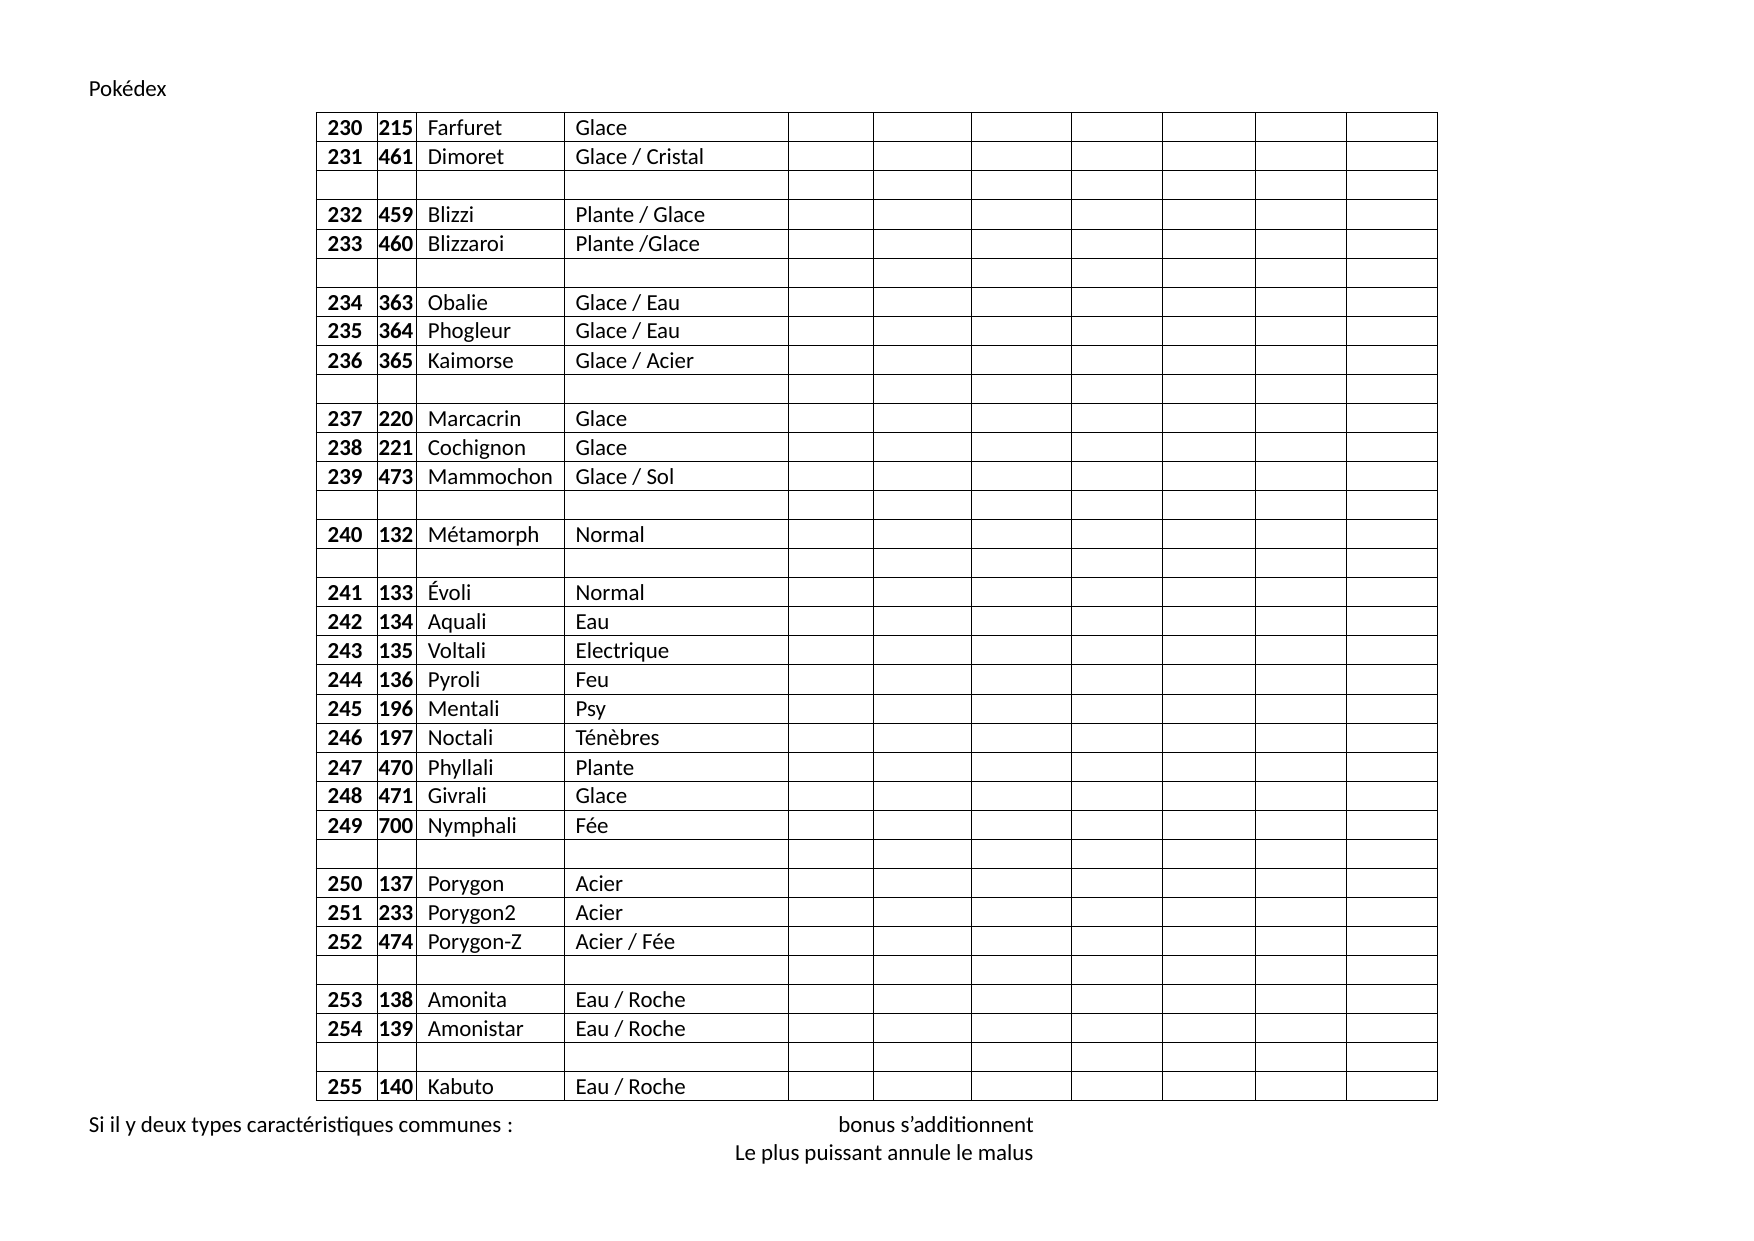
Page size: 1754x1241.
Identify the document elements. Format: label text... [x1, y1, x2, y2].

table_cell [874, 462, 971, 490]
table_cell 137 [378, 869, 416, 897]
table_cell [1347, 491, 1437, 519]
table_cell [972, 404, 1071, 432]
table_cell [1072, 113, 1162, 141]
table_cell Mammochon [417, 462, 564, 490]
table_cell [874, 695, 971, 722]
table_cell [874, 375, 971, 403]
table_cell [972, 1072, 1071, 1100]
table_cell [874, 607, 971, 635]
table_cell 136 [378, 665, 416, 693]
table_cell [1347, 985, 1437, 1013]
table_cell [874, 665, 971, 693]
table_cell Glace / Eau [565, 288, 788, 316]
table_cell [1347, 869, 1437, 897]
table_cell 197 [378, 724, 416, 752]
table_cell Electrique [565, 636, 788, 664]
table_cell [1072, 1014, 1162, 1042]
table_cell 236 [317, 346, 377, 374]
table_cell Nymphali [417, 811, 564, 839]
table_cell [1072, 695, 1162, 722]
table_cell [317, 259, 377, 287]
table_cell 133 [378, 578, 416, 606]
table_cell [972, 171, 1071, 199]
table_cell 233 [378, 898, 416, 926]
table_cell [789, 346, 873, 374]
table_cell [565, 549, 788, 577]
table_cell Glace / Acier [565, 346, 788, 374]
table_cell [972, 549, 1071, 577]
table_cell [317, 549, 377, 577]
table_cell [417, 549, 564, 577]
table_cell 221 [378, 433, 416, 461]
table_cell [1256, 607, 1346, 635]
table_cell Kabuto [417, 1072, 564, 1100]
table_cell [874, 259, 971, 287]
table_cell 474 [378, 927, 416, 955]
table_cell [789, 724, 873, 752]
table_cell [972, 927, 1071, 955]
table_cell [1347, 607, 1437, 635]
table_cell [1256, 375, 1346, 403]
table_cell Givrali [417, 782, 564, 810]
table_cell Phogleur [417, 317, 564, 345]
table_cell [1256, 288, 1346, 316]
table_cell [1256, 898, 1346, 926]
table_cell [1072, 200, 1162, 228]
table_cell Blizzaroi [417, 230, 564, 257]
table_cell [1347, 578, 1437, 606]
table_cell 363 [378, 288, 416, 316]
table_cell [1347, 520, 1437, 548]
table_cell 196 [378, 695, 416, 722]
table_cell Cochignon [417, 433, 564, 461]
table_cell [1072, 869, 1162, 897]
table_cell Noctali [417, 724, 564, 752]
table_cell Voltali [417, 636, 564, 664]
table_cell [972, 724, 1071, 752]
table_cell [1163, 317, 1255, 345]
table_cell [1163, 753, 1255, 781]
table_cell [789, 695, 873, 722]
table_cell [972, 956, 1071, 984]
table_cell [972, 753, 1071, 781]
table_cell [1256, 927, 1346, 955]
table_cell [874, 840, 971, 868]
table_cell [972, 433, 1071, 461]
table_cell [1072, 317, 1162, 345]
table_cell [378, 375, 416, 403]
table_cell [1163, 782, 1255, 810]
table_cell [1072, 1072, 1162, 1100]
table_cell 365 [378, 346, 416, 374]
table_cell [972, 1043, 1071, 1071]
table_cell Plante /Glace [565, 230, 788, 257]
table_cell Glace / Sol [565, 462, 788, 490]
table_cell [789, 1043, 873, 1071]
table_cell 246 [317, 724, 377, 752]
table_cell [565, 1043, 788, 1071]
table_cell 239 [317, 462, 377, 490]
table_cell [789, 171, 873, 199]
table_cell Eau / Roche [565, 985, 788, 1013]
table_cell [1347, 811, 1437, 839]
table_cell [378, 491, 416, 519]
table_cell [1163, 549, 1255, 577]
table_cell 364 [378, 317, 416, 345]
table_cell [972, 898, 1071, 926]
table_cell [874, 200, 971, 228]
table_cell Porygon [417, 869, 564, 897]
table_cell [874, 491, 971, 519]
table_cell [1163, 956, 1255, 984]
table_cell [1072, 288, 1162, 316]
table_cell [972, 695, 1071, 722]
table_cell [378, 1043, 416, 1071]
table_cell 244 [317, 665, 377, 693]
table_cell [1256, 113, 1346, 141]
table_cell [1163, 1043, 1255, 1071]
table_cell [874, 346, 971, 374]
table_cell 255 [317, 1072, 377, 1100]
table_cell [789, 259, 873, 287]
table_cell [378, 171, 416, 199]
table_cell [789, 753, 873, 781]
table_cell [789, 782, 873, 810]
table_cell [1163, 985, 1255, 1013]
table_cell [1256, 724, 1346, 752]
table_cell Marcacrin [417, 404, 564, 432]
table_cell [1256, 433, 1346, 461]
table_cell [378, 956, 416, 984]
table_cell [1163, 171, 1255, 199]
table_cell 249 [317, 811, 377, 839]
table_cell [972, 491, 1071, 519]
table_cell [789, 230, 873, 257]
table_cell [789, 985, 873, 1013]
table_cell [1347, 404, 1437, 432]
table_cell [1163, 1072, 1255, 1100]
table_cell [417, 171, 564, 199]
table_cell [417, 375, 564, 403]
table_cell [1163, 840, 1255, 868]
table_cell 237 [317, 404, 377, 432]
table_cell [1347, 317, 1437, 345]
table_cell 250 [317, 869, 377, 897]
table_cell [789, 200, 873, 228]
table_cell [1256, 404, 1346, 432]
table_cell [789, 520, 873, 548]
table_cell [417, 956, 564, 984]
table_cell Phyllali [417, 753, 564, 781]
table_cell [972, 230, 1071, 257]
table_cell Porygon2 [417, 898, 564, 926]
table_cell [789, 840, 873, 868]
table_cell [1072, 142, 1162, 170]
table_cell Obalie [417, 288, 564, 316]
table_cell [874, 811, 971, 839]
table_cell [1163, 665, 1255, 693]
table_cell Normal [565, 520, 788, 548]
table_cell 234 [317, 288, 377, 316]
table_cell [317, 840, 377, 868]
table_cell Glace / Eau [565, 317, 788, 345]
table_cell Blizzi [417, 200, 564, 228]
table_cell 248 [317, 782, 377, 810]
table_cell Acier [565, 898, 788, 926]
table_cell [1256, 491, 1346, 519]
table_cell [1347, 113, 1437, 141]
table_cell [789, 1072, 873, 1100]
table_cell [1072, 898, 1162, 926]
table_cell Glace [565, 782, 788, 810]
table_cell [1347, 171, 1437, 199]
table_cell [1256, 578, 1346, 606]
table_cell [1072, 927, 1162, 955]
table_cell [1347, 927, 1437, 955]
table_cell 138 [378, 985, 416, 1013]
table_cell [1256, 462, 1346, 490]
table_cell [1163, 142, 1255, 170]
table_cell [1347, 230, 1437, 257]
table_cell [972, 811, 1071, 839]
table_cell 134 [378, 607, 416, 635]
table_cell [789, 578, 873, 606]
table_cell [1256, 259, 1346, 287]
table_cell [1072, 549, 1162, 577]
table_cell [1072, 171, 1162, 199]
table_cell 231 [317, 142, 377, 170]
table_cell [1256, 811, 1346, 839]
table_cell [1347, 142, 1437, 170]
table_cell Pyroli [417, 665, 564, 693]
table_cell [1072, 607, 1162, 635]
table_cell [1072, 724, 1162, 752]
table_cell [317, 375, 377, 403]
table_cell [789, 898, 873, 926]
table_cell [1163, 375, 1255, 403]
table_cell [1347, 288, 1437, 316]
table_cell Évoli [417, 578, 564, 606]
table_cell [1163, 607, 1255, 635]
table_cell [1256, 869, 1346, 897]
table_cell [565, 375, 788, 403]
table_cell [1163, 230, 1255, 257]
table_cell [789, 491, 873, 519]
table_cell [1347, 549, 1437, 577]
table_cell [972, 288, 1071, 316]
table_cell [972, 259, 1071, 287]
table_cell [1347, 636, 1437, 664]
table_cell 459 [378, 200, 416, 228]
table_cell [1256, 230, 1346, 257]
table_cell [972, 346, 1071, 374]
table_cell [417, 259, 564, 287]
table_cell [789, 549, 873, 577]
table_cell Acier / Fée [565, 927, 788, 955]
table_cell [1256, 985, 1346, 1013]
table_cell [874, 288, 971, 316]
table_cell [789, 1014, 873, 1042]
table_cell Glace / Cristal [565, 142, 788, 170]
table_cell [874, 898, 971, 926]
table_cell [317, 171, 377, 199]
table_cell [1163, 433, 1255, 461]
table_cell [565, 259, 788, 287]
table_cell [1256, 840, 1346, 868]
table_cell Acier [565, 869, 788, 897]
table_cell [874, 142, 971, 170]
table_cell 140 [378, 1072, 416, 1100]
table_cell [1347, 665, 1437, 693]
table_cell [789, 433, 873, 461]
table_cell Glace [565, 433, 788, 461]
table_cell Métamorph [417, 520, 564, 548]
table_cell [789, 927, 873, 955]
table_cell [789, 288, 873, 316]
table_cell [789, 404, 873, 432]
table_cell Glace [565, 113, 788, 141]
table_cell 220 [378, 404, 416, 432]
table_cell [1163, 462, 1255, 490]
table_cell [1347, 956, 1437, 984]
table_cell [1256, 200, 1346, 228]
table_cell [972, 375, 1071, 403]
table_cell 252 [317, 927, 377, 955]
table_cell [1163, 1014, 1255, 1042]
table_cell [317, 956, 377, 984]
table_cell [1163, 636, 1255, 664]
table_cell 241 [317, 578, 377, 606]
table_cell 240 [317, 520, 377, 548]
table_cell [1072, 1043, 1162, 1071]
table_cell [417, 1043, 564, 1071]
table_cell [972, 985, 1071, 1013]
table_cell 233 [317, 230, 377, 257]
table_cell [1256, 317, 1346, 345]
table_cell [1163, 695, 1255, 722]
table_cell 461 [378, 142, 416, 170]
table_cell [874, 927, 971, 955]
table_cell [972, 840, 1071, 868]
table_cell Eau / Roche [565, 1014, 788, 1042]
table_cell Aquali [417, 607, 564, 635]
table_cell [874, 724, 971, 752]
table_cell [1072, 636, 1162, 664]
table_cell [565, 171, 788, 199]
table_cell Normal [565, 578, 788, 606]
table_cell [1347, 433, 1437, 461]
table_cell [789, 462, 873, 490]
table_cell [1163, 200, 1255, 228]
table_cell Amonistar [417, 1014, 564, 1042]
table_cell Porygon-Z [417, 927, 564, 955]
table_cell [1256, 346, 1346, 374]
table_cell [1347, 462, 1437, 490]
table_cell [565, 491, 788, 519]
table_cell [789, 811, 873, 839]
table_cell [1163, 724, 1255, 752]
table_cell Kaimorse [417, 346, 564, 374]
table_cell 235 [317, 317, 377, 345]
table_cell [1163, 578, 1255, 606]
table_cell [1347, 1014, 1437, 1042]
table_cell [789, 636, 873, 664]
table_cell 238 [317, 433, 377, 461]
table_cell Glace [565, 404, 788, 432]
table_cell Feu [565, 665, 788, 693]
table_cell [565, 956, 788, 984]
table_cell [1347, 1072, 1437, 1100]
table_cell [1072, 578, 1162, 606]
table_cell [1347, 695, 1437, 722]
table_cell [1072, 404, 1162, 432]
table_cell [1072, 985, 1162, 1013]
table_cell 247 [317, 753, 377, 781]
table_cell [874, 956, 971, 984]
table_cell [1256, 1072, 1346, 1100]
table_cell [972, 462, 1071, 490]
table_cell [874, 230, 971, 257]
table_cell [1072, 840, 1162, 868]
table_cell [874, 520, 971, 548]
table_cell [874, 404, 971, 432]
table_cell [1072, 346, 1162, 374]
table_cell 132 [378, 520, 416, 548]
table_cell [1163, 491, 1255, 519]
table_cell [789, 956, 873, 984]
table_cell [1072, 375, 1162, 403]
table_cell Fée [565, 811, 788, 839]
table_cell [1072, 259, 1162, 287]
table_cell [789, 113, 873, 141]
table_cell [874, 636, 971, 664]
table_cell [1163, 927, 1255, 955]
table_cell [1256, 549, 1346, 577]
table_cell [1163, 520, 1255, 548]
table_cell [1256, 171, 1346, 199]
table_cell [972, 665, 1071, 693]
table_cell 230 [317, 113, 377, 141]
table_cell [789, 607, 873, 635]
table_cell [1072, 433, 1162, 461]
table_cell [1256, 520, 1346, 548]
table_cell Plante [565, 753, 788, 781]
table_cell [874, 869, 971, 897]
table_cell [1163, 811, 1255, 839]
table_cell [789, 375, 873, 403]
table_cell [789, 142, 873, 170]
table_cell [378, 259, 416, 287]
table_cell [1163, 288, 1255, 316]
table_cell [1256, 142, 1346, 170]
table_cell [874, 549, 971, 577]
table_cell [1072, 956, 1162, 984]
table_cell [874, 317, 971, 345]
table_cell 215 [378, 113, 416, 141]
table_cell Eau / Roche [565, 1072, 788, 1100]
table_cell [1347, 840, 1437, 868]
table_cell 242 [317, 607, 377, 635]
table_cell [565, 840, 788, 868]
table_cell [1347, 753, 1437, 781]
table_cell [1256, 665, 1346, 693]
table_cell [1256, 1043, 1346, 1071]
table_cell Dimoret [417, 142, 564, 170]
table_cell [972, 607, 1071, 635]
table_cell [874, 113, 971, 141]
table_cell [972, 636, 1071, 664]
table_cell [1163, 259, 1255, 287]
table_cell [1256, 1014, 1346, 1042]
table_cell Plante / Glace [565, 200, 788, 228]
table_cell [972, 520, 1071, 548]
table_cell [874, 985, 971, 1013]
table_cell 473 [378, 462, 416, 490]
table_cell [789, 317, 873, 345]
table_cell [972, 142, 1071, 170]
table_cell [378, 549, 416, 577]
table_cell [1163, 346, 1255, 374]
table_cell Amonita [417, 985, 564, 1013]
table_cell [317, 491, 377, 519]
table_cell 471 [378, 782, 416, 810]
table_cell [1072, 782, 1162, 810]
table_cell [378, 840, 416, 868]
table_cell [1256, 956, 1346, 984]
table_cell 243 [317, 636, 377, 664]
table_cell [1256, 753, 1346, 781]
table_cell [1256, 636, 1346, 664]
table_cell [1347, 782, 1437, 810]
table_cell 253 [317, 985, 377, 1013]
table_cell [972, 200, 1071, 228]
table_cell [1347, 346, 1437, 374]
table_cell [874, 753, 971, 781]
table_cell 460 [378, 230, 416, 257]
table_cell [317, 1043, 377, 1071]
table_cell [1072, 491, 1162, 519]
table_cell [874, 1072, 971, 1100]
table_cell [1072, 753, 1162, 781]
table_cell [972, 782, 1071, 810]
table_cell 245 [317, 695, 377, 722]
table_cell 135 [378, 636, 416, 664]
table_cell [874, 578, 971, 606]
table_cell [874, 1014, 971, 1042]
table_cell [874, 1043, 971, 1071]
table_cell [1163, 869, 1255, 897]
table_cell [874, 782, 971, 810]
table_cell [1163, 113, 1255, 141]
table_cell [417, 840, 564, 868]
table_cell [1347, 724, 1437, 752]
table_cell [972, 113, 1071, 141]
table_cell [874, 171, 971, 199]
table_cell Mentali [417, 695, 564, 722]
table_cell 254 [317, 1014, 377, 1042]
table_cell [1072, 462, 1162, 490]
table_cell [972, 317, 1071, 345]
table_cell Farfuret [417, 113, 564, 141]
table_cell Psy [565, 695, 788, 722]
table_cell 700 [378, 811, 416, 839]
table_cell [1072, 230, 1162, 257]
table_cell Eau [565, 607, 788, 635]
table_cell [1163, 898, 1255, 926]
table_cell 139 [378, 1014, 416, 1042]
table_cell [1347, 898, 1437, 926]
table_cell [1256, 695, 1346, 722]
table_cell [1347, 375, 1437, 403]
table_cell [972, 1014, 1071, 1042]
table_cell [1256, 782, 1346, 810]
table_cell [1072, 520, 1162, 548]
table_cell [1072, 811, 1162, 839]
table_cell 232 [317, 200, 377, 228]
table_cell 470 [378, 753, 416, 781]
table_cell [1347, 259, 1437, 287]
table_cell [1163, 404, 1255, 432]
table_cell [1347, 200, 1437, 228]
table_cell [789, 665, 873, 693]
table_cell [972, 869, 1071, 897]
table_cell [417, 491, 564, 519]
table_cell [1072, 665, 1162, 693]
table_cell Ténèbres [565, 724, 788, 752]
table_cell [972, 578, 1071, 606]
table_cell [1347, 1043, 1437, 1071]
table_cell [789, 869, 873, 897]
table_cell [874, 433, 971, 461]
table_cell 251 [317, 898, 377, 926]
